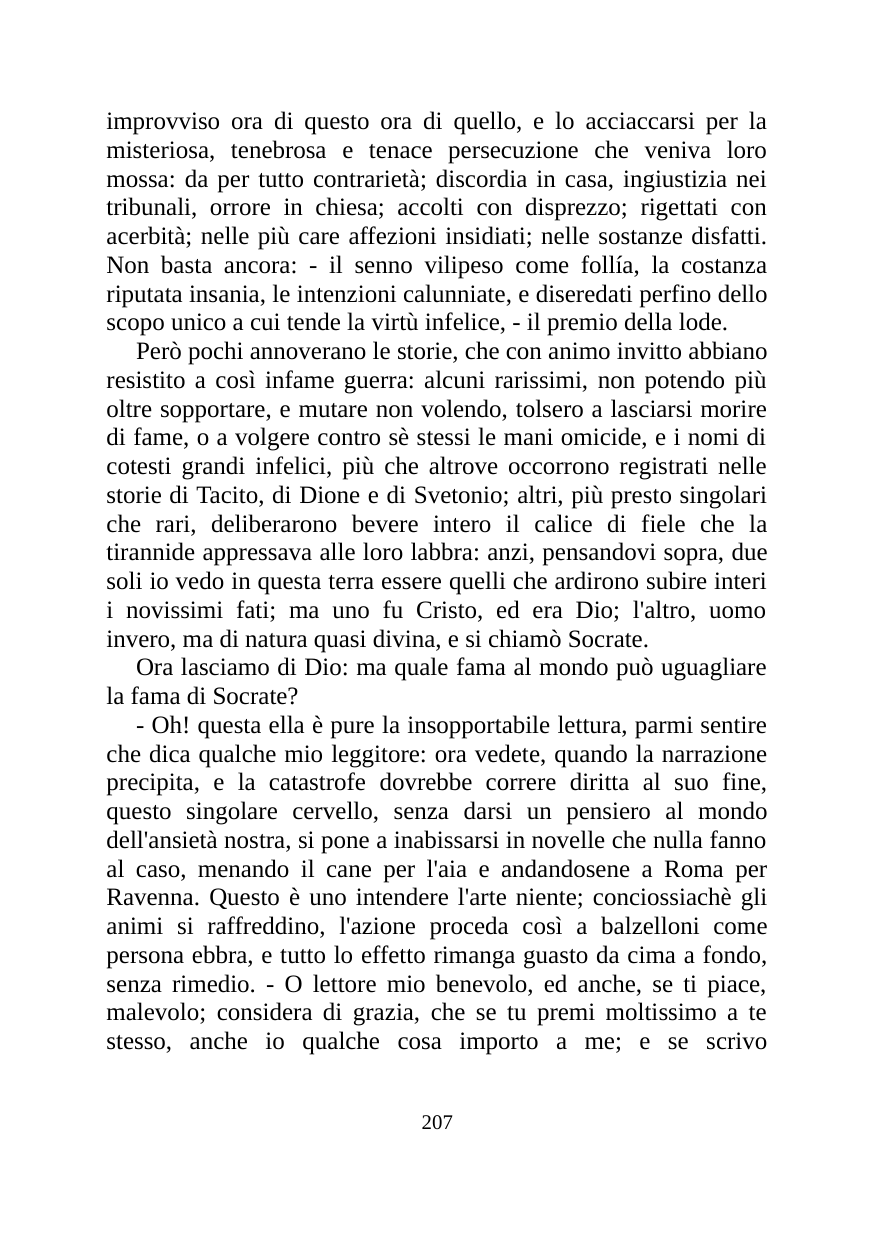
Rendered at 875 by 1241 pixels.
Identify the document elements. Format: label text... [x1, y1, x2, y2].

text - Oh! questa ella è pure la insopportabile lettura, parmi sentire che dica qualche mio leggitore: ora vedete, quando la narrazione precipita, e la catastrofe dovrebbe correre diritta al suo fine, questo singolare cervello, senza darsi un pensiero al mondo dell'ansietà nostra, si pone a inabissarsi in novelle che nulla fanno al caso, menando il cane per l'aia e andandosene a Roma per Ravenna. Questo è uno intendere l'arte niente; conciossiachè gli animi si raffreddino, l'azione proceda così a balzelloni come persona ebbra, e tutto lo effetto rimanga guasto da cima a fondo, senza rimedio. - O lettore mio benevolo, ed anche, se ti piace, malevolo; considera di grazia, che se tu premi moltissimo a te stesso, anche io qualche cosa importo a me; e se scrivo [106, 710, 768, 1055]
text Ora lasciamo di Dio: ma quale fama al mondo può uguagliare la fama di Socrate? [106, 652, 768, 710]
text Però pochi annoverano le storie, che con animo invitto abbiano resistito a così infame guerra: alcuni rarissimi, non potendo più oltre sopportare, e mutare non volendo, tolsero a lasciarsi morire di fame, o a volgere contro sè stessi le mani omicide, e i nomi di cotesti grandi infelici, più che altrove occorrono registrati nelle storie di Tacito, di Dione e di Svetonio; altri, più presto singolari che rari, deliberarono bevere intero il calice di fiele che la tirannide appressava alle loro labbra: anzi, pensandovi sopra, due soli io vedo in questa terra essere quelli che ardirono subire interi i novissimi fati; ma uno fu Cristo, ed era Dio; l'altro, uomo invero, ma di natura quasi divina, e si chiamò Socrate. [106, 336, 768, 652]
text improvviso ora di questo ora di quello, e lo acciaccarsi per la misteriosa, tenebrosa e tenace persecuzione che veniva loro mossa: da per tutto contrarietà; discordia in casa, ingiustizia nei tribunali, orrore in chiesa; accolti con disprezzo; rigettati con acerbità; nelle più care affezioni insidiati; nelle sostanze disfatti. Non basta ancora: - il senno vilipeso come follía, la costanza riputata insania, le intenzioni calunniate, e diseredati perfino dello scopo unico a cui tende la virtù infelice, - il premio della lode. [106, 106, 768, 336]
